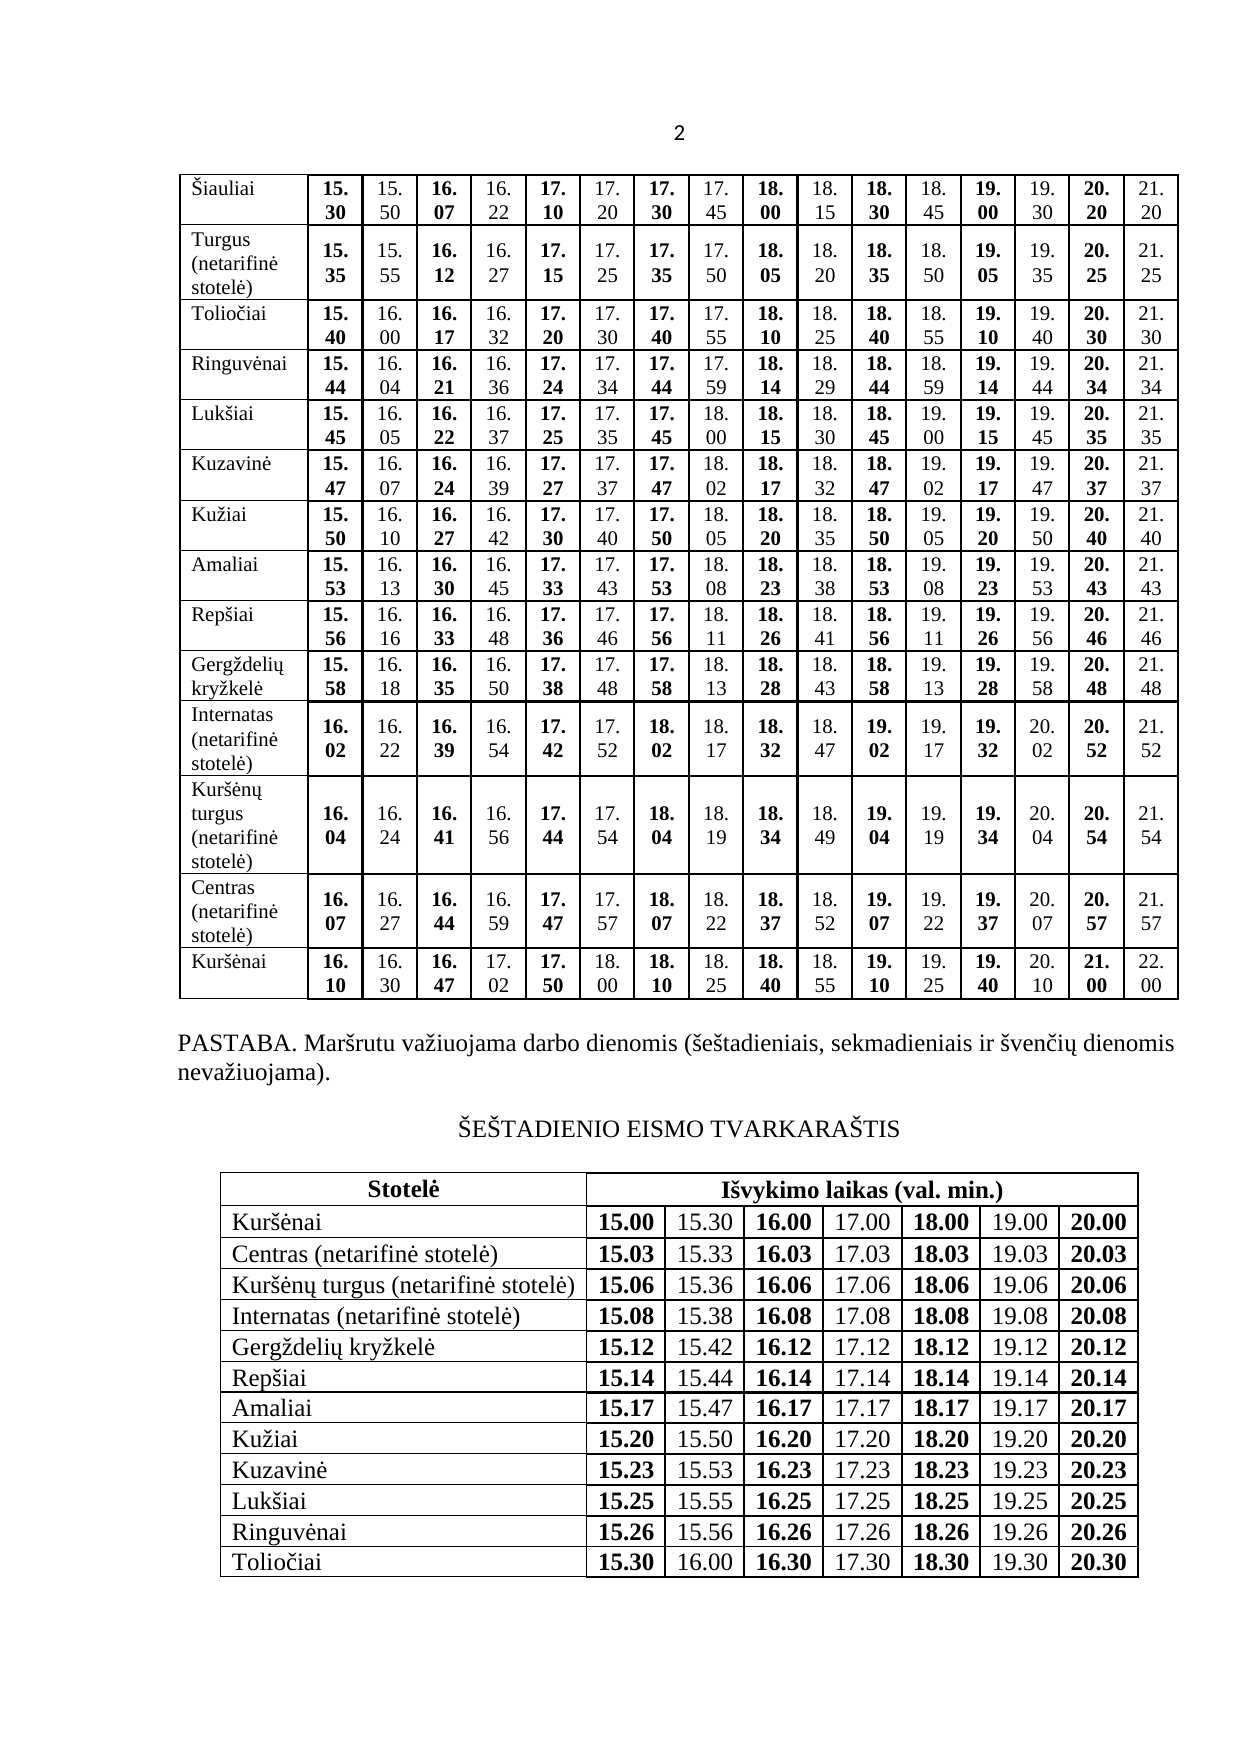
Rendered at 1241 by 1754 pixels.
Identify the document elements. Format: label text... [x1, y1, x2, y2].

table_cell 15.58 [309, 652, 361, 700]
table_cell 21.37 [1125, 451, 1177, 499]
table_cell 18.08 [903, 1301, 979, 1330]
table_cell 18.29 [799, 351, 851, 399]
table_cell 19.35 [1016, 226, 1068, 299]
table_cell 19.17 [907, 703, 960, 774]
table_cell 16.04 [309, 777, 361, 873]
table_cell 21.34 [1125, 351, 1177, 399]
table_cell 18.45 [907, 176, 960, 224]
table_cell 17.47 [527, 875, 579, 947]
table_cell 19.11 [907, 602, 960, 650]
table_cell 20.06 [1060, 1270, 1137, 1299]
table_cell 18.41 [799, 602, 851, 650]
table_cell 19.22 [907, 875, 960, 947]
table_cell 18.40 [744, 949, 796, 997]
table_cell 20.00 [1060, 1207, 1137, 1237]
table_cell 17.53 [635, 552, 688, 600]
table_cell 18.08 [690, 552, 742, 600]
table_cell 22.00 [1125, 949, 1177, 997]
table_cell Gergždelių kryžkelė [181, 651, 307, 700]
table_cell 17.36 [527, 602, 579, 650]
table_cell 18.26 [903, 1517, 979, 1546]
table_cell 19.10 [853, 949, 905, 997]
table_cell 18.35 [853, 226, 905, 299]
table_cell 15.23 [587, 1455, 664, 1484]
table_cell 18.17 [903, 1394, 979, 1422]
table_cell 16.12 [418, 226, 470, 299]
table_cell 19.32 [962, 703, 1014, 774]
table_cell 20.30 [1070, 301, 1123, 349]
table_cell 15.25 [587, 1486, 664, 1515]
table_cell 19.28 [962, 652, 1014, 700]
table_cell 19.56 [1016, 602, 1068, 650]
table_cell 15.08 [587, 1301, 664, 1330]
table_cell 18.47 [799, 703, 851, 774]
table_cell 18.19 [690, 777, 742, 873]
table_cell 18.23 [744, 552, 796, 600]
table_cell Centras (netarifinė stotelė) [221, 1238, 586, 1268]
table_cell 17.52 [581, 703, 633, 774]
table_cell 18.11 [690, 602, 742, 650]
table_cell 16.44 [418, 875, 470, 947]
table_cell 19.34 [962, 777, 1014, 873]
table_cell 20.04 [1016, 777, 1068, 873]
table_cell 19.00 [907, 401, 960, 449]
table_cell 20.23 [1060, 1455, 1137, 1484]
table_cell 17.56 [635, 602, 688, 650]
table_cell 20.52 [1070, 703, 1123, 774]
table_cell 21.43 [1125, 552, 1177, 600]
table_cell 16.18 [364, 652, 416, 700]
table_cell 16.45 [472, 552, 525, 600]
table_cell 18.00 [903, 1207, 979, 1237]
table_cell 19.19 [907, 777, 960, 873]
table_cell 16.47 [418, 949, 470, 997]
table_cell 15.56 [666, 1517, 743, 1546]
table_cell 18.58 [853, 652, 905, 700]
table_cell 17.45 [690, 176, 742, 224]
table_cell 19.50 [1016, 502, 1068, 550]
table_cell 17.20 [527, 301, 579, 349]
table_cell 18.00 [581, 949, 633, 997]
table_cell 16.59 [472, 875, 525, 947]
table_cell Kužiai [221, 1423, 586, 1453]
table_cell 15.55 [364, 226, 416, 299]
table_cell 18.04 [635, 777, 688, 873]
table_cell 16.08 [745, 1301, 822, 1330]
table_cell 15.50 [666, 1424, 743, 1453]
table_cell 17.44 [635, 351, 688, 399]
table_cell 17.47 [635, 451, 688, 499]
table_cell 20.02 [1016, 703, 1068, 774]
table_cell 18.52 [799, 875, 851, 947]
table_cell 16.06 [745, 1270, 822, 1299]
table_cell 19.08 [981, 1301, 1058, 1330]
table_cell 20.30 [1060, 1547, 1137, 1576]
table_cell 20.20 [1070, 176, 1123, 224]
table_cell 15.38 [666, 1301, 743, 1330]
table_cell 15.53 [309, 552, 361, 600]
table_cell 17.37 [581, 451, 633, 499]
table_cell 18.50 [853, 502, 905, 550]
table_cell 19.17 [981, 1394, 1058, 1422]
table_cell 15.26 [587, 1517, 664, 1546]
table_cell 20.25 [1060, 1486, 1137, 1515]
table_cell 18.23 [903, 1455, 979, 1484]
table_cell 18.44 [853, 351, 905, 399]
table_cell 16.42 [472, 502, 525, 550]
table_cell 17.44 [527, 777, 579, 873]
table_cell Repšiai [221, 1362, 586, 1391]
table_cell 19.45 [1016, 401, 1068, 449]
table_cell 15.55 [666, 1486, 743, 1515]
table_cell 19.25 [907, 949, 960, 997]
table_cell 19.53 [1016, 552, 1068, 600]
table_cell 17.45 [635, 401, 688, 449]
table_cell 19.26 [962, 602, 1014, 650]
table_cell 16.48 [472, 602, 525, 650]
table_cell 18.00 [744, 176, 796, 224]
table_cell 18.10 [635, 949, 688, 997]
table_cell 16.22 [472, 176, 525, 224]
table_cell 15.00 [587, 1207, 664, 1237]
table_cell 16.17 [418, 301, 470, 349]
table_cell 19.20 [962, 502, 1014, 550]
table_cell 18.22 [690, 875, 742, 947]
table_cell 20.46 [1070, 602, 1123, 650]
table_cell 17.02 [472, 949, 525, 997]
table_cell Ringuvėnai [181, 350, 307, 399]
table_cell 17.03 [824, 1239, 901, 1268]
table_cell 19.12 [981, 1332, 1058, 1361]
table_cell 17.10 [527, 176, 579, 224]
table_cell Amaliai [181, 551, 307, 600]
table_cell 17.26 [824, 1517, 901, 1546]
table_cell 19.03 [981, 1239, 1058, 1268]
table_cell 16.27 [472, 226, 525, 299]
table_cell 15.40 [309, 301, 361, 349]
table_cell 15.42 [666, 1332, 743, 1361]
table_cell 21.54 [1125, 777, 1177, 873]
table_cell 17.23 [824, 1455, 901, 1484]
table_cell Kužiai [181, 501, 307, 550]
table_cell 18.55 [907, 301, 960, 349]
table_cell Lukšiai [181, 400, 307, 449]
table_cell 18.47 [853, 451, 905, 499]
table_cell 15.44 [666, 1363, 743, 1391]
table_cell 16.20 [745, 1424, 822, 1453]
table_cell 20.07 [1016, 875, 1068, 947]
table_cell 15.30 [666, 1207, 743, 1237]
table_cell 15.50 [309, 502, 361, 550]
table_cell 15.44 [309, 351, 361, 399]
table_cell 15.47 [309, 451, 361, 499]
table_cell 16.24 [364, 777, 416, 873]
table_cell 20.43 [1070, 552, 1123, 600]
table_cell 16.25 [745, 1486, 822, 1515]
table_cell 18.40 [853, 301, 905, 349]
table_cell 18.10 [744, 301, 796, 349]
table_cell 19.00 [981, 1207, 1058, 1237]
table_cell 18.37 [744, 875, 796, 947]
table_cell 19.30 [981, 1547, 1058, 1576]
table_cell 17.59 [690, 351, 742, 399]
table_cell 15.53 [666, 1455, 743, 1484]
table_cell 19.02 [907, 451, 960, 499]
table_cell 17.40 [635, 301, 688, 349]
table_cell 18.49 [799, 777, 851, 873]
table_cell 18.13 [690, 652, 742, 700]
table_cell 16.10 [364, 502, 416, 550]
table_cell 20.57 [1070, 875, 1123, 947]
table_cell 17.25 [824, 1486, 901, 1515]
table_cell 19.14 [962, 351, 1014, 399]
table_cell 18.26 [744, 602, 796, 650]
table_cell 16.22 [418, 401, 470, 449]
table_cell 18.14 [903, 1363, 979, 1391]
table_cell 19.40 [1016, 301, 1068, 349]
table_cell 17.54 [581, 777, 633, 873]
table_cell 19.44 [1016, 351, 1068, 399]
table_cell 16.07 [418, 176, 470, 224]
table_cell 17.30 [527, 502, 579, 550]
table_cell 19.20 [981, 1424, 1058, 1453]
table_cell 20.35 [1070, 401, 1123, 449]
table_cell 18.45 [853, 401, 905, 449]
table_cell 19.40 [962, 949, 1014, 997]
table_cell 18.17 [690, 703, 742, 774]
table_cell 17.55 [690, 301, 742, 349]
table_cell 17.50 [690, 226, 742, 299]
table_cell 16.14 [745, 1363, 822, 1391]
table_cell 18.25 [799, 301, 851, 349]
table_cell Repšiai [181, 601, 307, 650]
table_cell 15.30 [309, 176, 361, 224]
table_cell 16.00 [364, 301, 416, 349]
table_cell Kuršėnų turgus (netarifinė stotelė) [181, 776, 307, 873]
table_cell 17.06 [824, 1270, 901, 1299]
table_cell 16.12 [745, 1332, 822, 1361]
table_cell 17.14 [824, 1363, 901, 1391]
table_cell Internatas (netarifinė stotelė) [181, 701, 307, 774]
table_cell 16.39 [472, 451, 525, 499]
table_cell 15.30 [587, 1547, 664, 1576]
table_cell 21.00 [1070, 949, 1123, 997]
table_cell 20.25 [1070, 226, 1123, 299]
table_cell 18.32 [799, 451, 851, 499]
table_cell 21.40 [1125, 502, 1177, 550]
table_cell Toliočiai [221, 1547, 586, 1576]
table_cell 18.56 [853, 602, 905, 650]
table_cell 16.23 [745, 1455, 822, 1484]
table_cell 17.30 [635, 176, 688, 224]
table_cell 17.30 [824, 1547, 901, 1576]
table_cell 17.08 [824, 1301, 901, 1330]
table_cell 18.25 [903, 1486, 979, 1515]
table_cell 16.30 [364, 949, 416, 997]
table_cell 17.20 [581, 176, 633, 224]
table_cell 19.26 [981, 1517, 1058, 1546]
table_cell 18.02 [635, 703, 688, 774]
table_cell 20.20 [1060, 1424, 1137, 1453]
table_cell 16.21 [418, 351, 470, 399]
table_cell 21.48 [1125, 652, 1177, 700]
table_cell 18.38 [799, 552, 851, 600]
table_cell 17.15 [527, 226, 579, 299]
table_cell 17.33 [527, 552, 579, 600]
table_cell 15.45 [309, 401, 361, 449]
table_cell 20.26 [1060, 1517, 1137, 1546]
table_cell 15.20 [587, 1424, 664, 1453]
table_cell 16.04 [364, 351, 416, 399]
table_cell 19.10 [962, 301, 1014, 349]
table_cell 18.20 [799, 226, 851, 299]
table_cell 17.38 [527, 652, 579, 700]
table_cell 16.03 [745, 1239, 822, 1268]
table_cell 17.17 [824, 1394, 901, 1422]
table_cell 16.37 [472, 401, 525, 449]
table_cell 15.14 [587, 1363, 664, 1391]
table_cell 16.50 [472, 652, 525, 700]
table_cell 18.14 [744, 351, 796, 399]
table_cell 18.30 [853, 176, 905, 224]
table_cell 15.36 [666, 1270, 743, 1299]
table_cell 16.07 [364, 451, 416, 499]
table_cell Toliočiai [181, 300, 307, 349]
table_cell Kuršėnai [181, 948, 307, 997]
table_cell Kuršėnų turgus (netarifinė stotelė) [221, 1269, 586, 1299]
table_cell 19.05 [907, 502, 960, 550]
table_cell 19.13 [907, 652, 960, 700]
table_cell Turgus (netarifinė stotelė) [181, 225, 307, 299]
table_cell 21.35 [1125, 401, 1177, 449]
table_cell 19.08 [907, 552, 960, 600]
table_cell 18.28 [744, 652, 796, 700]
table_cell 18.00 [690, 401, 742, 449]
table_cell 19.14 [981, 1363, 1058, 1391]
table_cell 16.17 [745, 1394, 822, 1422]
table_cell 19.05 [962, 226, 1014, 299]
table_cell 19.15 [962, 401, 1014, 449]
table_cell 18.20 [903, 1424, 979, 1453]
table_cell 18.50 [907, 226, 960, 299]
table_cell 18.25 [690, 949, 742, 997]
table_cell 17.35 [635, 226, 688, 299]
table_cell 18.03 [903, 1239, 979, 1268]
table_cell 19.04 [853, 777, 905, 873]
table_cell 19.17 [962, 451, 1014, 499]
table_cell 20.54 [1070, 777, 1123, 873]
table_cell 17.25 [527, 401, 579, 449]
table_cell 15.35 [309, 226, 361, 299]
table_cell 16.07 [309, 875, 361, 947]
table_cell 17.27 [527, 451, 579, 499]
table_cell 18.43 [799, 652, 851, 700]
table_cell 16.32 [472, 301, 525, 349]
table_cell 15.12 [587, 1332, 664, 1361]
table_cell 18.53 [853, 552, 905, 600]
table_cell 20.37 [1070, 451, 1123, 499]
table_cell Kuzavinė [181, 450, 307, 499]
table_cell 16.30 [745, 1547, 822, 1576]
table_cell 16.22 [364, 703, 416, 774]
table_cell 17.20 [824, 1424, 901, 1453]
table_cell Kuršėnai [221, 1206, 586, 1237]
table_cell 20.17 [1060, 1394, 1137, 1422]
table_header Išvykimo laikas (val. min.) [587, 1174, 1137, 1204]
table_cell 21.52 [1125, 703, 1177, 774]
text ŠEŠTADIENIO EISMO TVARKARAŠTIS [177, 1114, 1181, 1143]
table_cell 21.57 [1125, 875, 1177, 947]
table_cell 18.15 [744, 401, 796, 449]
table_cell 16.54 [472, 703, 525, 774]
table_cell 15.33 [666, 1239, 743, 1268]
table_cell 19.30 [1016, 176, 1068, 224]
table_cell 19.00 [962, 176, 1014, 224]
table_cell 15.03 [587, 1239, 664, 1268]
table_cell 20.10 [1016, 949, 1068, 997]
table_cell 17.40 [581, 502, 633, 550]
table_cell 17.50 [635, 502, 688, 550]
table_cell 15.47 [666, 1394, 743, 1422]
table_cell 16.00 [666, 1547, 743, 1576]
table_cell 20.03 [1060, 1239, 1137, 1268]
table_cell 19.58 [1016, 652, 1068, 700]
table_cell 18.59 [907, 351, 960, 399]
table_cell 21.46 [1125, 602, 1177, 650]
table_cell 18.35 [799, 502, 851, 550]
table_cell 16.30 [418, 552, 470, 600]
table_cell 17.57 [581, 875, 633, 947]
table_cell 17.34 [581, 351, 633, 399]
table_cell 16.39 [418, 703, 470, 774]
table_cell 20.12 [1060, 1332, 1137, 1361]
table_cell 17.35 [581, 401, 633, 449]
table_cell 19.07 [853, 875, 905, 947]
table_cell 18.05 [744, 226, 796, 299]
table_cell 16.27 [364, 875, 416, 947]
table_cell 16.35 [418, 652, 470, 700]
table_cell 20.48 [1070, 652, 1123, 700]
table_cell 16.56 [472, 777, 525, 873]
table_cell 21.20 [1125, 176, 1177, 224]
table_cell 18.02 [690, 451, 742, 499]
table_cell 16.27 [418, 502, 470, 550]
table_cell Internatas (netarifinė stotelė) [221, 1300, 586, 1330]
table_cell 16.36 [472, 351, 525, 399]
table_cell 19.23 [981, 1455, 1058, 1484]
table_cell 19.23 [962, 552, 1014, 600]
table_cell 18.55 [799, 949, 851, 997]
table_cell 17.42 [527, 703, 579, 774]
table_cell 21.25 [1125, 226, 1177, 299]
table_cell Centras (netarifinė stotelė) [181, 874, 307, 947]
table_cell 18.30 [903, 1547, 979, 1576]
text PASTABA. Maršrutu važiuojama darbo dienomis (šeštadieniais, sekmadieniais ir švenčių dienomis nevažiuojama). [177, 1028, 1181, 1086]
table_cell Ringuvėnai [221, 1516, 586, 1546]
table_cell 20.40 [1070, 502, 1123, 550]
table_cell 21.30 [1125, 301, 1177, 349]
table_cell 19.06 [981, 1270, 1058, 1299]
table_cell 15.56 [309, 602, 361, 650]
table_cell 17.50 [527, 949, 579, 997]
table_cell 17.43 [581, 552, 633, 600]
table_cell 16.41 [418, 777, 470, 873]
table_cell 19.25 [981, 1486, 1058, 1515]
table_cell 18.15 [799, 176, 851, 224]
table_cell 18.32 [744, 703, 796, 774]
table_cell 17.58 [635, 652, 688, 700]
table_cell 16.05 [364, 401, 416, 449]
table_cell 16.10 [309, 949, 361, 997]
table_cell 18.34 [744, 777, 796, 873]
table_cell Amaliai [221, 1393, 586, 1422]
table_cell 16.24 [418, 451, 470, 499]
table_cell 15.50 [364, 176, 416, 224]
table_cell Lukšiai [221, 1485, 586, 1515]
table_cell 20.08 [1060, 1301, 1137, 1330]
table_cell 20.34 [1070, 351, 1123, 399]
table_cell 18.05 [690, 502, 742, 550]
table_cell 16.00 [745, 1207, 822, 1237]
table_cell Gergždelių kryžkelė [221, 1331, 586, 1361]
table_cell 16.26 [745, 1517, 822, 1546]
table_cell 19.47 [1016, 451, 1068, 499]
table_cell 15.17 [587, 1394, 664, 1422]
table_cell 18.07 [635, 875, 688, 947]
table_cell 16.33 [418, 602, 470, 650]
table_cell 16.13 [364, 552, 416, 600]
table_cell 15.06 [587, 1270, 664, 1299]
table_cell 19.02 [853, 703, 905, 774]
table_cell 18.12 [903, 1332, 979, 1361]
table_cell 17.12 [824, 1332, 901, 1361]
table_cell 17.25 [581, 226, 633, 299]
table_cell Kuzavinė [221, 1454, 586, 1484]
table_cell 20.14 [1060, 1363, 1137, 1391]
table_cell 16.16 [364, 602, 416, 650]
table_cell 16.02 [309, 703, 361, 774]
table_cell 17.00 [824, 1207, 901, 1237]
table_cell 17.46 [581, 602, 633, 650]
table_cell 18.06 [903, 1270, 979, 1299]
table_cell 18.17 [744, 451, 796, 499]
table_cell 18.30 [799, 401, 851, 449]
table_cell 17.48 [581, 652, 633, 700]
table_header Stotelė [221, 1173, 586, 1204]
table_cell 17.30 [581, 301, 633, 349]
table_cell 18.20 [744, 502, 796, 550]
table_cell 17.24 [527, 351, 579, 399]
table_cell 19.37 [962, 875, 1014, 947]
table_cell Šiauliai [181, 175, 307, 224]
